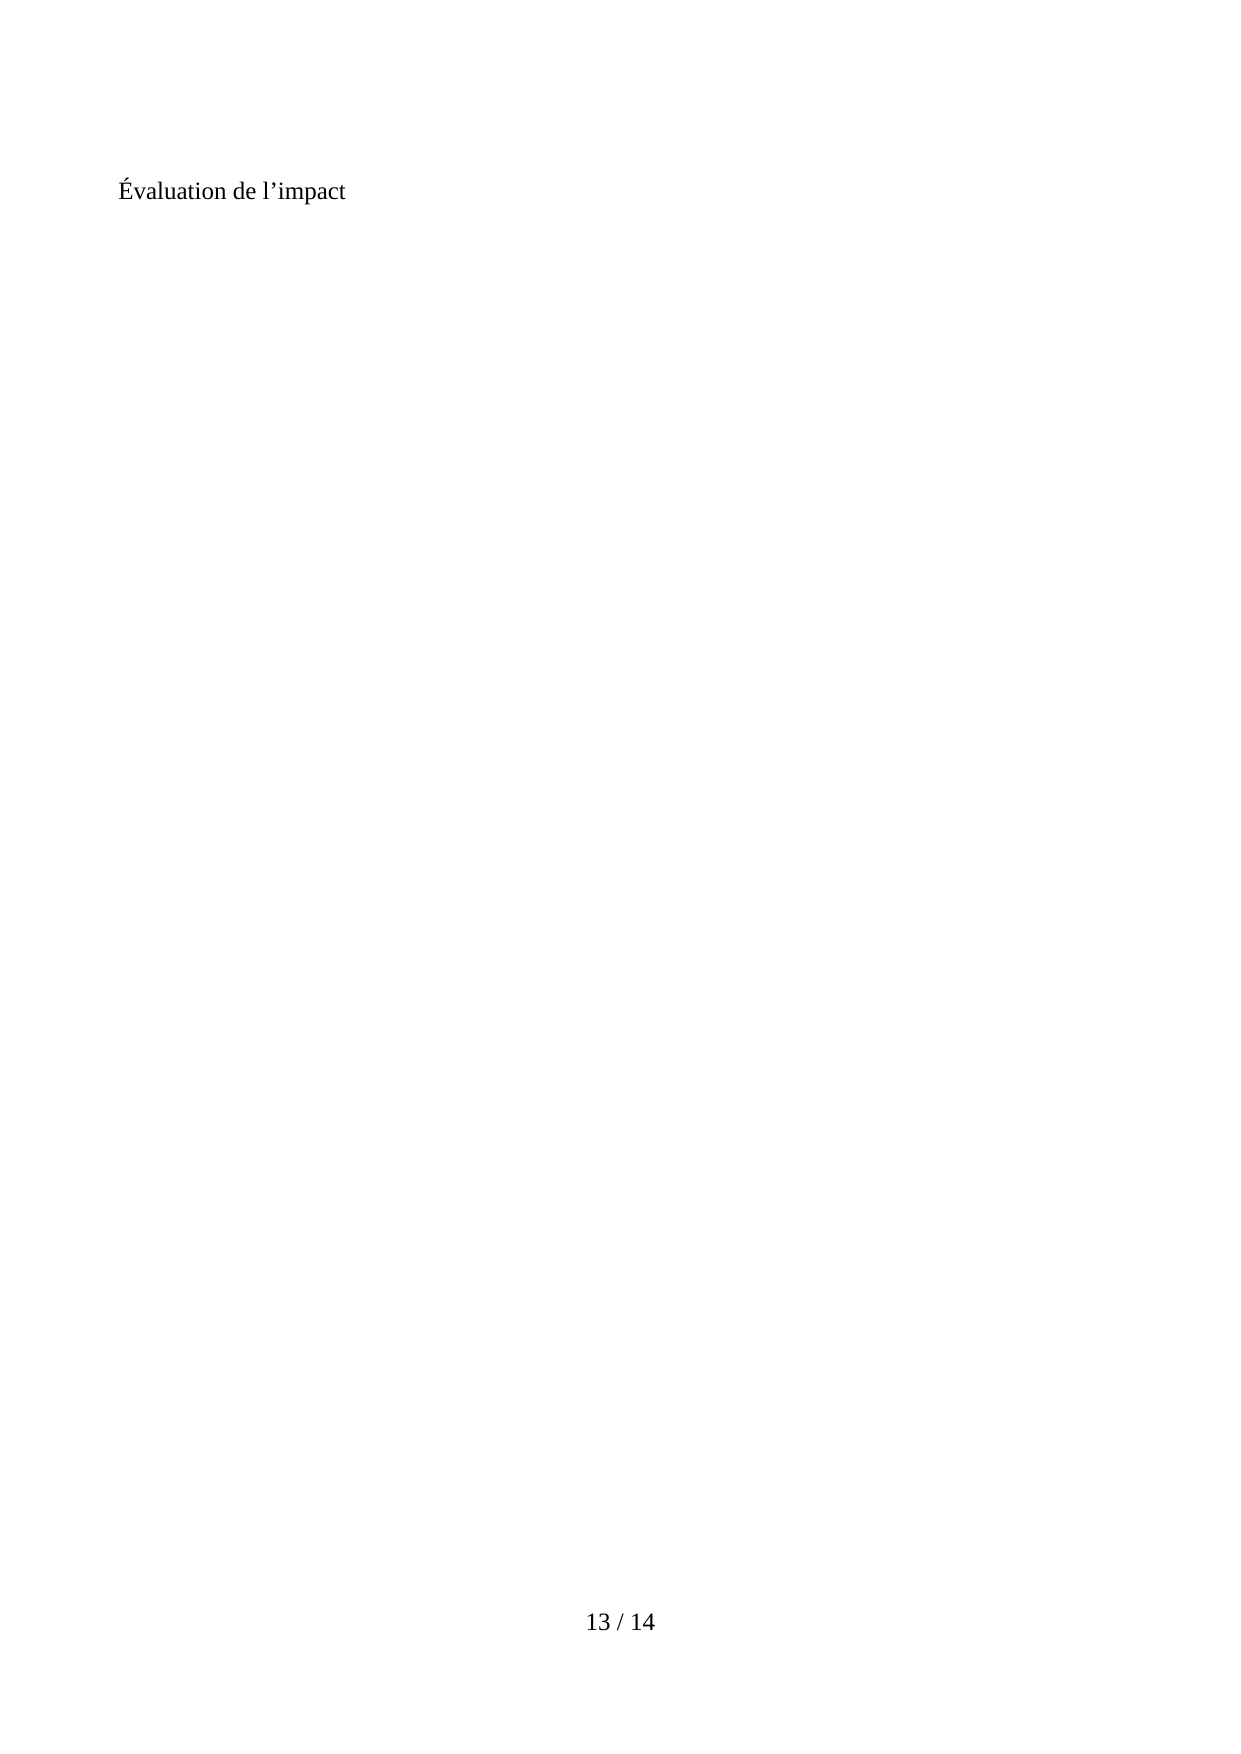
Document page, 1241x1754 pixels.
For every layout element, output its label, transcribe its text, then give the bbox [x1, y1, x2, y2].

text Évaluation de l’impact [118, 176, 1122, 205]
